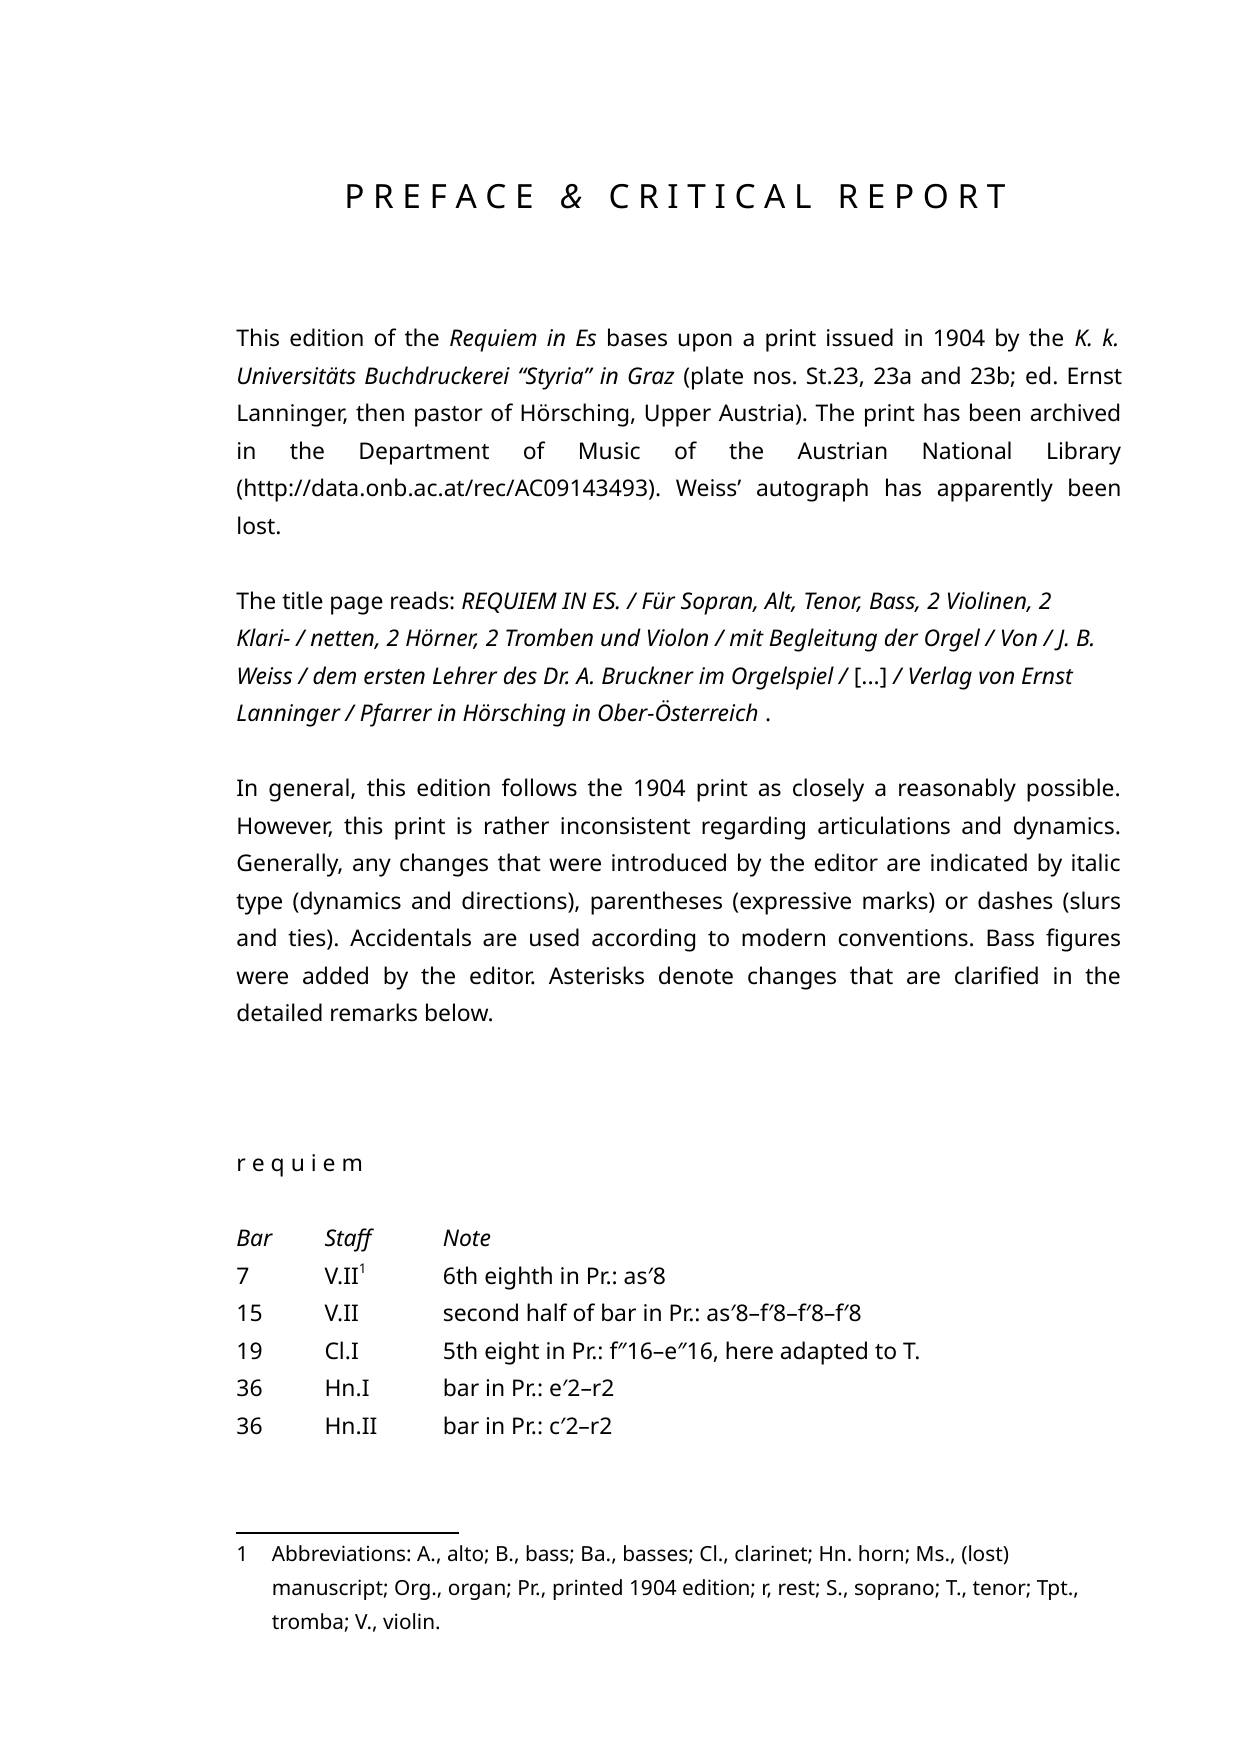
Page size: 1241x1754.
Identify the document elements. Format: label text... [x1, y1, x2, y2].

text The title page reads: REQUIEM IN ES. / Für Sopran, Alt, Tenor, Bass, 2 Violinen, 2 Klari- / netten, 2 Hörner, 2 Tromben und Violon / mit Begleitung der Orgel / Von / J. B. Weiss / dem ersten Lehrer des Dr. A. Bruckner im Orgelspiel / [...] / Verlag von Ernst Lanninger / Pfarrer in Hörsching in Ober-Österreich . [236, 585, 1122, 729]
text Abbreviations: A., alto; B., bass; Ba., basses; Cl., clarinet; Hn. horn; Ms., (lost) manuscript; Org., organ; Pr., printed 1904 edition; r, rest; S., soprano; T., tenor; Tpt., tromba; V., violin. [236, 1539, 1122, 1636]
text r e q u i e m [236, 1147, 1122, 1179]
text P R E F A C E & C R I T I C A L R E P O R T [236, 173, 1122, 218]
text Bar Staff Note 7 V.II 6th eighth in Pr.: as′8 15 V.II second half of bar in Pr.: as′8–f′8–f′8–f′8 19 Cl.I 5th eight in Pr.: f″16–e″16, here adapted to T. 36 Hn.I bar in Pr.: e′2–r2 36 Hn.II bar in Pr.: c′2–r2 [236, 1222, 1122, 1516]
text In general, this edition follows the 1904 print as closely a reasonably possible. However, this print is rather inconsistent regarding articulations and dynamics. Generally, any changes that were introduced by the editor are indicated by italic type (dynamics and directions), parentheses (expressive marks) or dashes (slurs and ties). Accidentals are used according to modern conventions. Bass figures were added by the editor. Asterisks denote changes that are clarified in the detailed remarks below. [236, 772, 1122, 1029]
text This edition of the Requiem in Es bases upon a print issued in 1904 by the K. k. Universitäts Buchdruckerei “Styria” in Graz (plate nos. St.23, 23a and 23b; ed. Ernst Lanninger, then pastor of Hörsching, Upper Austria). The print has been archived in the Department of Music of the Austrian National Library (http://data.onb.ac.at/rec/AC09143493). Weiss’ autograph has apparently been lost. [236, 322, 1122, 541]
